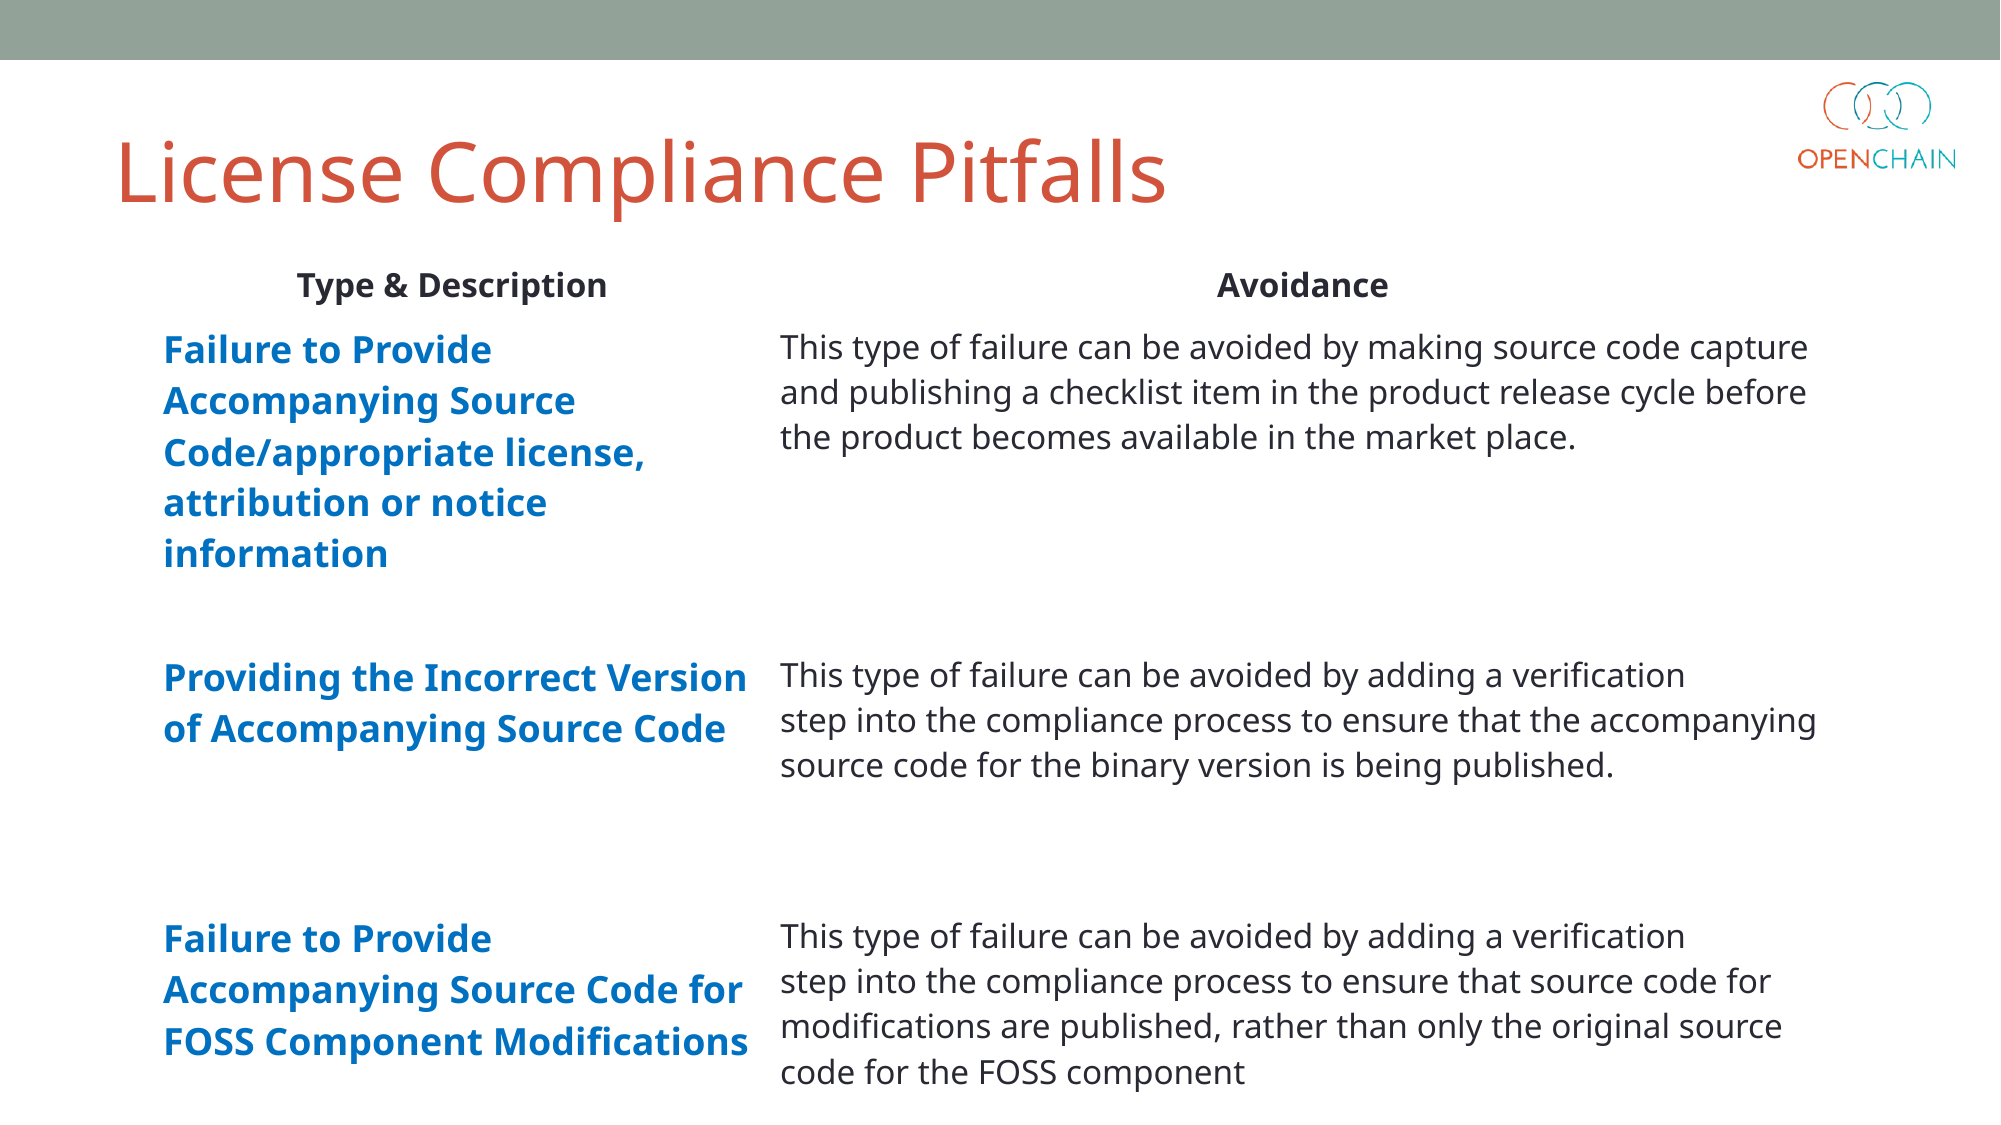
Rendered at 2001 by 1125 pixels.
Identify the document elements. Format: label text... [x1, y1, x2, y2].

picture [1798, 82, 1955, 169]
table_cell This type of failure can be avoided by making source code capture and publishing a checklist item in the product release cycle before the product becomes available in the market place. [766, 317, 1841, 644]
table_cell This type of failure can be avoided by adding a verification step into the compliance process to ensure that source code for modifications are published, rather than only the original source code for the FOSS component [766, 906, 1841, 1125]
table_cell Failure to Provide Accompanying Source Code/appropriate license, attribution or notice information [149, 317, 765, 644]
table_cell Failure to Provide Accompanying Source Code for FOSS Component Modifications [149, 906, 765, 1125]
table_cell This type of failure can be avoided by adding a verification step into the compliance process to ensure that the accompanying source code for the binary version is being published. [766, 645, 1841, 905]
table_header Avoidance [766, 255, 1841, 316]
table_cell Providing the Incorrect Version of Accompanying Source Code [149, 645, 765, 905]
table_header Type & Description [149, 255, 765, 316]
title License Compliance Pitfalls [99, 87, 1900, 250]
